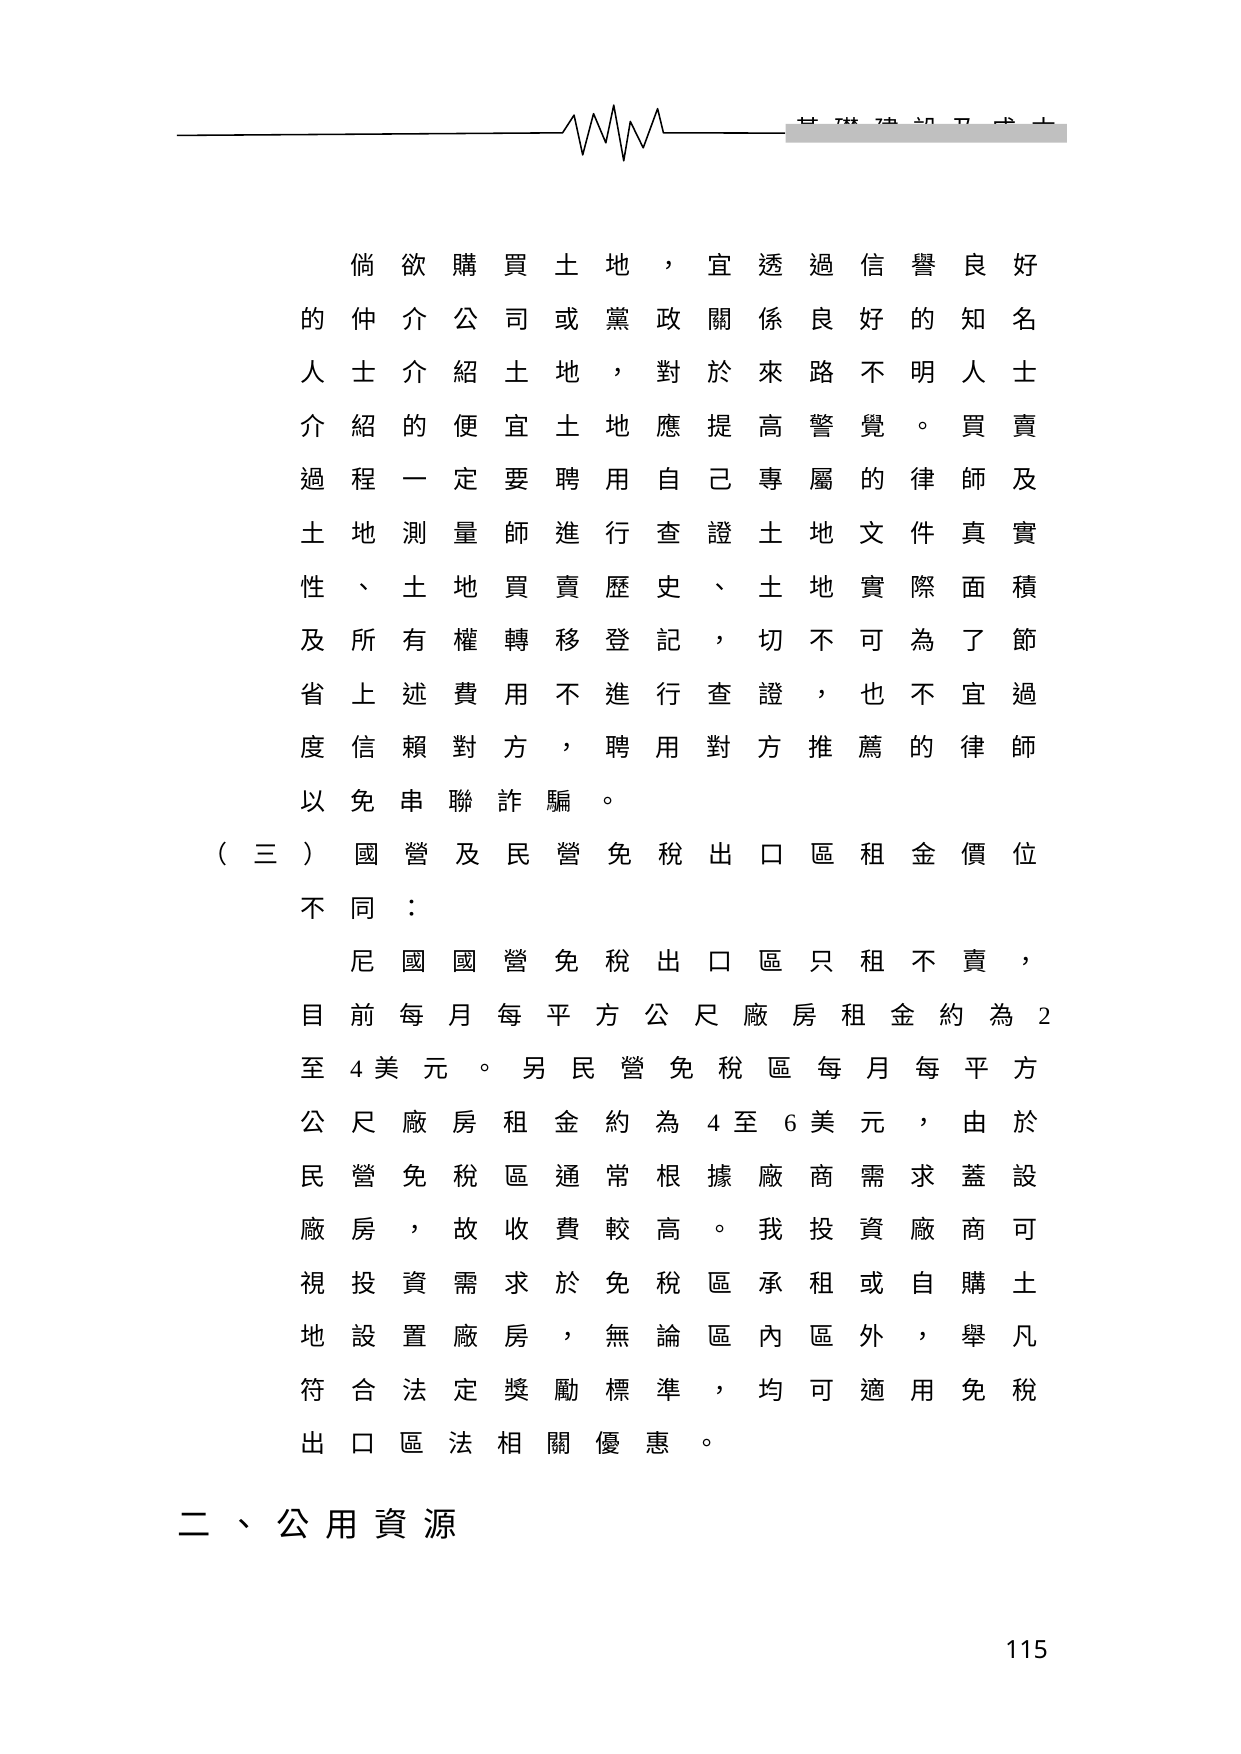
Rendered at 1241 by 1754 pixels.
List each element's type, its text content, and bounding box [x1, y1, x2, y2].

text 二、公用資源 [178, 1495, 1063, 1549]
text （三）國營及民營免稅出口區租金價位不同： [202, 826, 1063, 933]
text 倘欲購買土地，宜透過信譽良好的仲介公司或黨政關係良好的知名人士介紹土地，對於來路不明人士介紹的便宜土地應提高警覺。買賣過程一定要聘用自己專屬的律師及土地測量師進行查證土地文件真實性、土地買賣歷史、土地實際面積及所有權轉移登記，切不可為了節省上述費用不進行查證，也不宜過度信賴對方，聘用對方推薦的律師，以免串聯詐騙。 [276, 237, 1063, 826]
text 尼國國營免稅出口區只租不賣，目前每月每平方公尺廠房租金約為2至4美元。另民營免稅區每月每平方公尺廠房租金約為4至6美元，由於民營免稅區通常根據廠商需求蓋設廠房，故收費較高。我投資廠商可視投資需求於免稅區承租或自購土地設置廠房，無論區內區外，舉凡符合法定獎勵標準，均可適用免稅出口區法相關優惠。 [276, 933, 1063, 1469]
